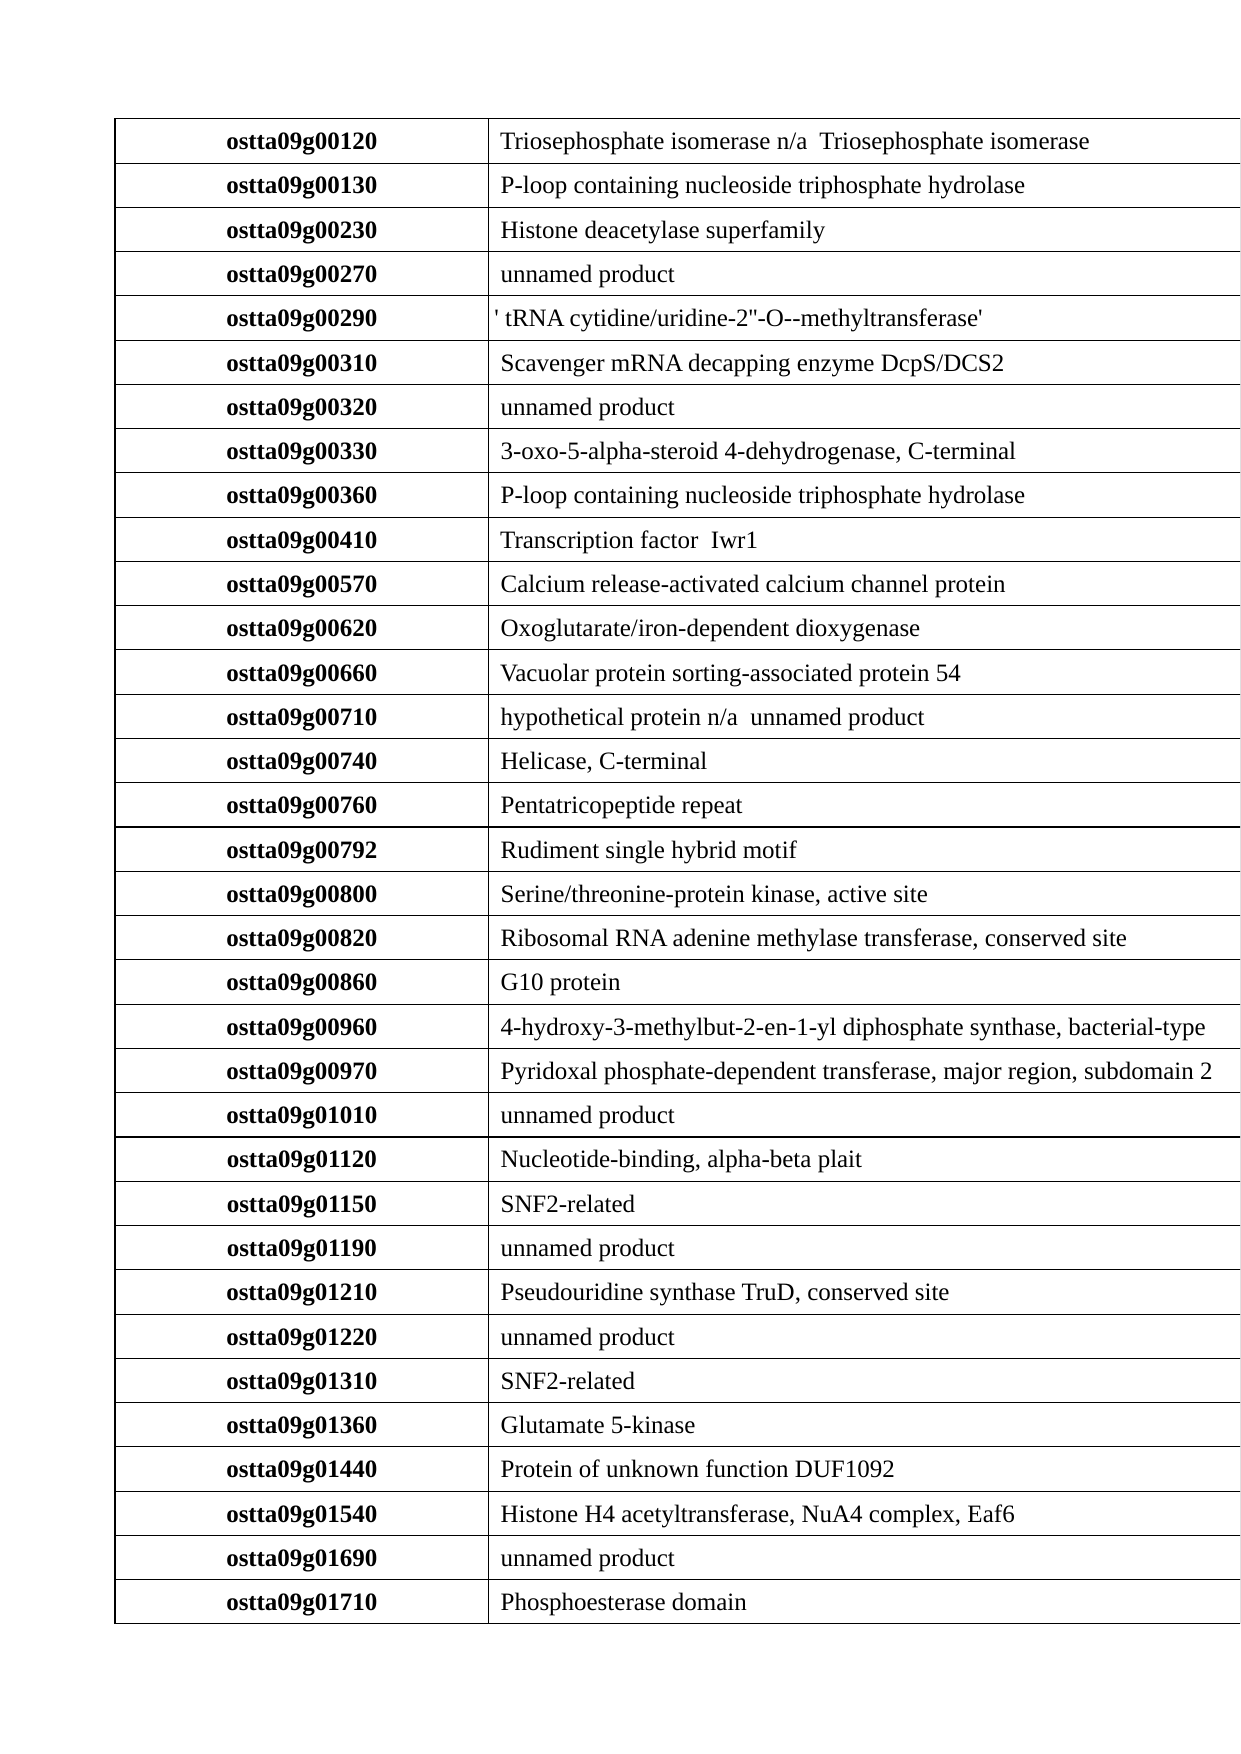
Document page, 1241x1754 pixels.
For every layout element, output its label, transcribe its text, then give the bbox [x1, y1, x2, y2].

table_cell unnamed product [489, 1093, 1240, 1136]
table_cell ostta09g00130 [116, 164, 488, 207]
table_cell Triosephosphate isomerase n/a Triosephosphate isomerase [489, 119, 1240, 162]
table_cell ostta09g00970 [116, 1049, 488, 1092]
table_cell SNF2-related [489, 1182, 1240, 1225]
table_cell Pentatricopeptide repeat [489, 783, 1240, 826]
table_cell ostta09g00820 [116, 916, 488, 959]
table_cell ostta09g00410 [116, 518, 488, 561]
table_cell Glutamate 5-kinase [489, 1403, 1240, 1446]
table_cell ostta09g01010 [116, 1093, 488, 1136]
table_cell ostta09g01690 [116, 1536, 488, 1579]
table_cell hypothetical protein n/a unnamed product [489, 695, 1240, 738]
table_cell ostta09g00960 [116, 1005, 488, 1048]
table_cell Transcription factor Iwr1 [489, 518, 1240, 561]
table_cell ostta09g00330 [116, 429, 488, 472]
table_cell unnamed product [489, 1226, 1240, 1269]
table_cell ostta09g01310 [116, 1359, 488, 1402]
table_cell ostta09g01710 [116, 1580, 488, 1623]
table_cell ostta09g00310 [116, 341, 488, 384]
table_cell ostta09g01150 [116, 1182, 488, 1225]
table_cell ostta09g00270 [116, 252, 488, 295]
table_cell Nucleotide-binding, alpha-beta plait [489, 1138, 1240, 1181]
table_cell ostta09g01540 [116, 1492, 488, 1535]
table_cell Vacuolar protein sorting-associated protein 54 [489, 650, 1240, 694]
table_cell SNF2-related [489, 1359, 1240, 1402]
table_cell ' tRNA cytidine/uridine-2''-O--methyltransferase' [489, 296, 1240, 339]
table_cell P-loop containing nucleoside triphosphate hydrolase [489, 164, 1240, 207]
table_cell ostta09g00620 [116, 606, 488, 649]
table_cell ostta09g00570 [116, 562, 488, 605]
table_cell ostta09g00860 [116, 960, 488, 1003]
table_cell ostta09g01220 [116, 1315, 488, 1358]
table_cell ostta09g01360 [116, 1403, 488, 1446]
table_cell ostta09g00760 [116, 783, 488, 826]
table_cell Rudiment single hybrid motif [489, 828, 1240, 871]
table_cell ostta09g01120 [116, 1138, 488, 1181]
table_cell ostta09g01190 [116, 1226, 488, 1269]
table_cell Pyridoxal phosphate-dependent transferase, major region, subdomain 2 [489, 1049, 1240, 1092]
table_cell P-loop containing nucleoside triphosphate hydrolase [489, 473, 1240, 517]
table_cell Oxoglutarate/iron-dependent dioxygenase [489, 606, 1240, 649]
table_cell ostta09g01210 [116, 1270, 488, 1313]
table_cell Phosphoesterase domain [489, 1580, 1240, 1623]
table_cell ostta09g01440 [116, 1447, 488, 1491]
table_cell Ribosomal RNA adenine methylase transferase, conserved site [489, 916, 1240, 959]
table_cell Serine/threonine-protein kinase, active site [489, 872, 1240, 915]
table_cell Scavenger mRNA decapping enzyme DcpS/DCS2 [489, 341, 1240, 384]
table_cell Protein of unknown function DUF1092 [489, 1447, 1240, 1491]
table_cell ostta09g00120 [116, 119, 488, 162]
table_cell Histone H4 acetyltransferase, NuA4 complex, Eaf6 [489, 1492, 1240, 1535]
table_cell G10 protein [489, 960, 1240, 1003]
table_cell unnamed product [489, 1536, 1240, 1579]
table_cell Calcium release-activated calcium channel protein [489, 562, 1240, 605]
table_cell ostta09g00360 [116, 473, 488, 517]
table_cell unnamed product [489, 252, 1240, 295]
table_cell unnamed product [489, 385, 1240, 428]
table_cell ostta09g00800 [116, 872, 488, 915]
table_cell 4-hydroxy-3-methylbut-2-en-1-yl diphosphate synthase, bacterial-type [489, 1005, 1240, 1048]
table_cell 3-oxo-5-alpha-steroid 4-dehydrogenase, C-terminal [489, 429, 1240, 472]
table_cell ostta09g00660 [116, 650, 488, 694]
table_cell ostta09g00320 [116, 385, 488, 428]
table_cell Histone deacetylase superfamily [489, 208, 1240, 251]
table_cell Pseudouridine synthase TruD, conserved site [489, 1270, 1240, 1313]
table_cell Helicase, C-terminal [489, 739, 1240, 782]
table_cell ostta09g00792 [116, 828, 488, 871]
table_cell ostta09g00230 [116, 208, 488, 251]
table_cell ostta09g00290 [116, 296, 488, 339]
table_cell ostta09g00710 [116, 695, 488, 738]
table_cell ostta09g00740 [116, 739, 488, 782]
table_cell unnamed product [489, 1315, 1240, 1358]
